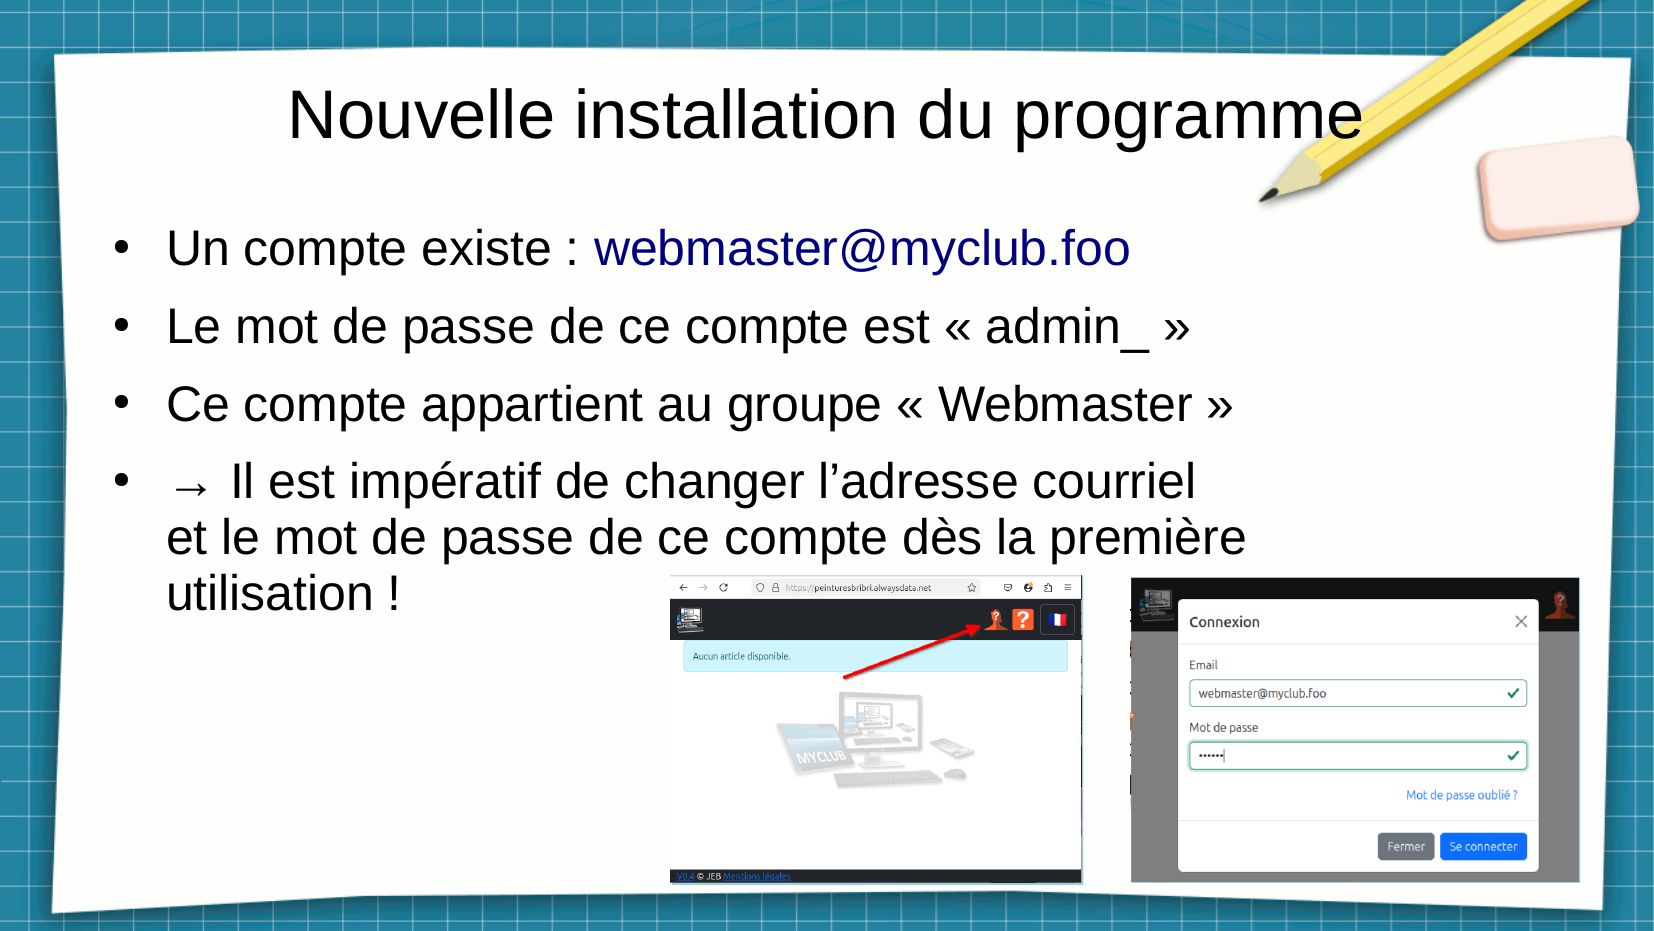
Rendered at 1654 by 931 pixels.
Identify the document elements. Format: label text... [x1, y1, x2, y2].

list Un compte existe : webmaster@myclub.foo Le mot de passe de ce compte est « admin_ » Ce compte appartient au groupe « Webmaster » → Il est impératif de changer l’adresse courriel et le mot de passe de ce compte dès la première utilisation ! [95, 220, 1251, 760]
picture [0, 0, 1654, 931]
title Nouvelle installation du programme [82, 37, 1571, 193]
